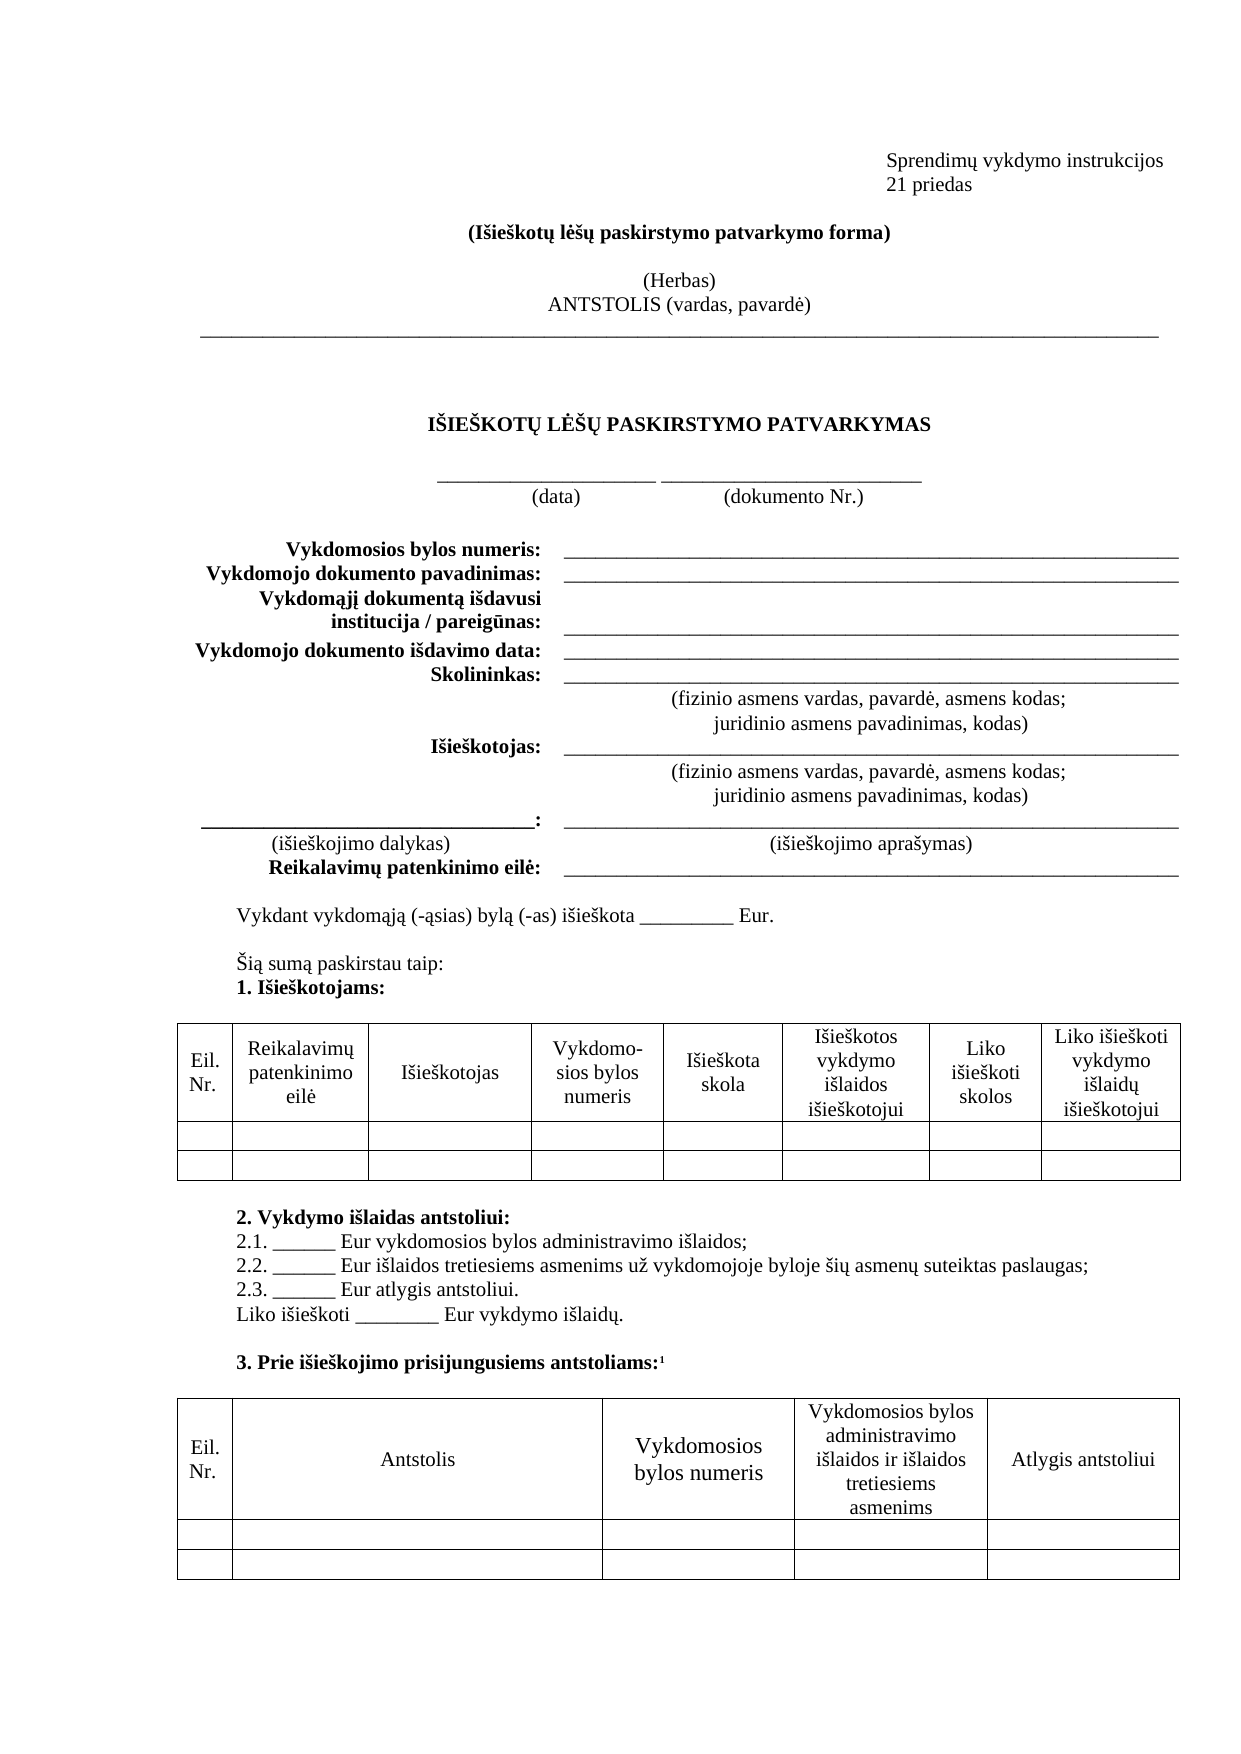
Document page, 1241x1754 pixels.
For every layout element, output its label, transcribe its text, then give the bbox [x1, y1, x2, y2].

table_cell [988, 1550, 1179, 1579]
table_cell ___________________________________________________________ (išieškojimo aprašymas) [553, 807, 1190, 855]
table_header Vykdomosios bylos numeris: [169, 537, 553, 561]
text Sprendimų vykdymo instrukcijos [177, 148, 1181, 172]
table_header Išieškotojas [369, 1024, 531, 1121]
table_cell Skolininkas: [169, 662, 553, 734]
table_cell [783, 1122, 929, 1150]
table_cell [369, 1122, 531, 1150]
table_cell [988, 1520, 1179, 1549]
table_header Liko išieškoti skolos [930, 1024, 1041, 1121]
table_header Vykdomosios bylos numeris [603, 1399, 794, 1519]
text 21 priedas [177, 172, 1181, 196]
table_cell [1042, 1151, 1180, 1180]
text 2. Vykdymo išlaidas antstoliui: [177, 1205, 1181, 1229]
table_cell ___________________________________________________________ (fizinio asmens vardas, pavardė, asmens kodas; juridinio asmens pavadinimas, kodas) [553, 662, 1190, 734]
table_cell [178, 1122, 232, 1150]
text _____________________ _________________________ [177, 460, 1181, 484]
table_cell [783, 1151, 929, 1180]
table_cell [603, 1520, 794, 1549]
table_header Antstolis [233, 1399, 602, 1519]
table_cell Vykdomąjį dokumentą išdavusi institucija / pareigūnas: [169, 585, 553, 638]
table_cell [532, 1122, 663, 1150]
table_cell ___________________________________________________________ [553, 638, 1190, 662]
table_header Liko išieškoti vykdymo išlaidų išieškotojui [1042, 1024, 1180, 1121]
table_cell [233, 1122, 368, 1150]
table_cell [930, 1122, 1041, 1150]
table_cell [930, 1151, 1041, 1180]
text ____________________________________________________________________________________________ [177, 316, 1181, 340]
text ANTSTOLIS (vardas, pavardė) [177, 292, 1181, 316]
table_cell [233, 1550, 602, 1579]
table_cell [178, 1520, 232, 1549]
table_cell ___________________________________________________________ [553, 855, 1190, 879]
text 3. Prie išieškojimo prisijungusiems antstoliams:1 [177, 1349, 1181, 1374]
table_cell ___________________________________________________________ [553, 585, 1190, 638]
table_header Reikalavimų patenkinimo eilė [233, 1024, 368, 1121]
table_cell [795, 1550, 987, 1579]
text IŠIEŠKOTŲ LĖŠŲ PASKIRSTYMO PATVARKYMAS [177, 412, 1181, 436]
table_cell Vykdomojo dokumento pavadinimas: [169, 561, 553, 585]
text Liko išieškoti ________ Eur vykdymo išlaidų. [177, 1301, 1181, 1326]
table_cell [369, 1151, 531, 1180]
text Vykdant vykdomąją (-ąsias) bylą (-as) išieškota _________ Eur. [177, 903, 1181, 927]
table_cell [178, 1550, 232, 1579]
table_cell Reikalavimų patenkinimo eilė: [169, 855, 553, 879]
table_cell [664, 1151, 782, 1180]
text (data) (dokumento Nr.) [177, 484, 1181, 508]
table_cell Išieškotojas: [169, 735, 553, 807]
table_cell ___________________________________________________________ [553, 561, 1190, 585]
text (Išieškotų lėšų paskirstymo patvarkymo forma) [177, 220, 1181, 244]
table_cell [1042, 1122, 1180, 1150]
table_header Eil. Nr. [178, 1399, 232, 1519]
table_cell [233, 1151, 368, 1180]
text (Herbas) [177, 268, 1181, 292]
table_header Išieškota skola [664, 1024, 782, 1121]
table_cell [795, 1520, 987, 1549]
table_cell [233, 1520, 602, 1549]
table_cell ___________________________________________________________ (fizinio asmens vardas, pavardė, asmens kodas; juridinio asmens pavadinimas, kodas) [553, 735, 1190, 807]
table_cell [178, 1151, 232, 1180]
text 1. Išieškotojams: [177, 975, 1181, 999]
table_header Eil. Nr. [178, 1024, 232, 1121]
text 2.3. ______ Eur atlygis antstoliui. [177, 1277, 1181, 1301]
table_header Vykdomosios bylos administravimo išlaidos ir išlaidos tretiesiems asmenims [795, 1399, 987, 1519]
table_header ___________________________________________________________ [553, 537, 1190, 561]
text 2.2. ______ Eur išlaidos tretiesiems asmenims už vykdomojoje byloje šių asmenų suteiktas paslaugas; [177, 1253, 1181, 1277]
table_cell [664, 1122, 782, 1150]
table_header Vykdomo-sios bylos numeris [532, 1024, 663, 1121]
text Šią sumą paskirstau taip: [177, 951, 1181, 975]
table_cell Vykdomojo dokumento išdavimo data: [169, 638, 553, 662]
table_cell [532, 1151, 663, 1180]
table_cell [603, 1550, 794, 1579]
table_header Atlygis antstoliui [988, 1399, 1179, 1519]
table_cell ________________________________: (išieškojimo dalykas) [169, 807, 553, 855]
text 2.1. ______ Eur vykdomosios bylos administravimo išlaidos; [177, 1229, 1181, 1253]
table_header Išieškotos vykdymo išlaidos išieškotojui [783, 1024, 929, 1121]
